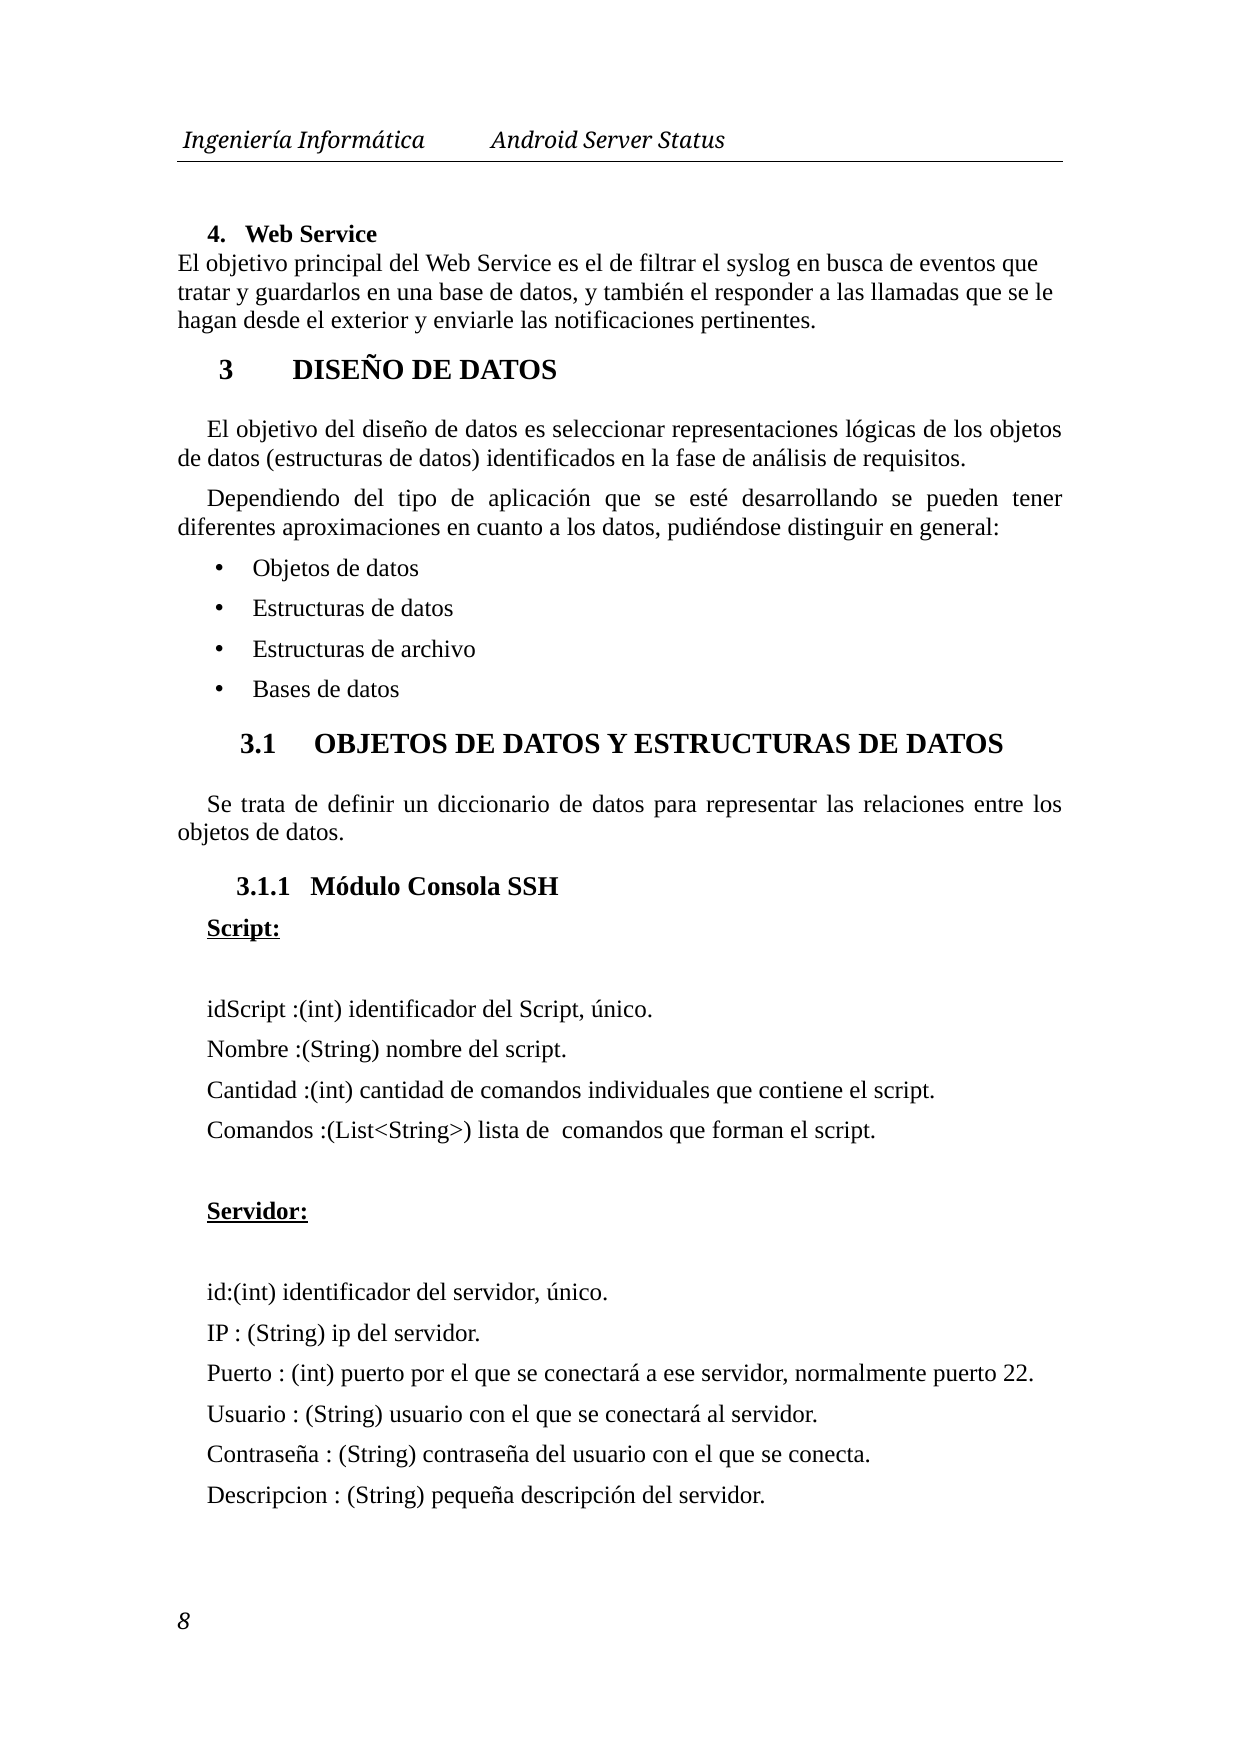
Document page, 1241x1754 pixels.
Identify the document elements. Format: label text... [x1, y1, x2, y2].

list Estructuras de archivo [215, 634, 1063, 662]
text IP : (String) ip del servidor. [177, 1318, 1063, 1347]
text Descripcion : (String) pequeña descripción del servidor. [177, 1480, 1063, 1509]
subtitle objetos de datos y estructuras de datos [240, 726, 1063, 760]
text Comandos :(List<String>) lista de comandos que forman el script. [177, 1115, 1063, 1144]
list Web Service [207, 219, 1063, 248]
list El objetivo principal del Web Service es el de filtrar el syslog en busca de eventos que tratar y guardarlos en una base de datos, y también el responder a las llamadas que se le hagan desde el exterior y enviarle las notificaciones pertinentes. [177, 248, 1063, 334]
text Se trata de definir un diccionario de datos para representar las relaciones entre los objetos de datos. [177, 789, 1063, 846]
text id:(int) identificador del servidor, único. [177, 1277, 1063, 1306]
text Servidor: [177, 1196, 1063, 1225]
text Script: [177, 913, 1063, 941]
text Usuario : (String) usuario con el que se conectará al servidor. [177, 1399, 1063, 1428]
text Puerto : (int) puerto por el que se conectará a ese servidor, normalmente puerto 22. [177, 1358, 1063, 1387]
text idScript :(int) identificador del Script, único. [177, 994, 1063, 1022]
list Bases de datos [215, 674, 1063, 703]
text Contraseña : (String) contraseña del usuario con el que se conecta. [177, 1439, 1063, 1468]
text El objetivo del diseño de datos es seleccionar representaciones lógicas de los objetos de datos (estructuras de datos) identificados en la fase de análisis de requisitos. [177, 414, 1063, 472]
text Cantidad :(int) cantidad de comandos individuales que contiene el script. [177, 1075, 1063, 1103]
list Estructuras de datos [215, 593, 1063, 622]
list Objetos de datos [215, 553, 1063, 581]
text Dependiendo del tipo de aplicación que se esté desarrollando se pueden tener diferentes aproximaciones en cuanto a los datos, pudiéndose distinguir en general: [177, 483, 1063, 541]
subtitle Módulo Consola SSH [236, 870, 1004, 901]
text Nombre :(String) nombre del script. [177, 1034, 1063, 1063]
subtitle Diseño de datos [218, 352, 1063, 385]
